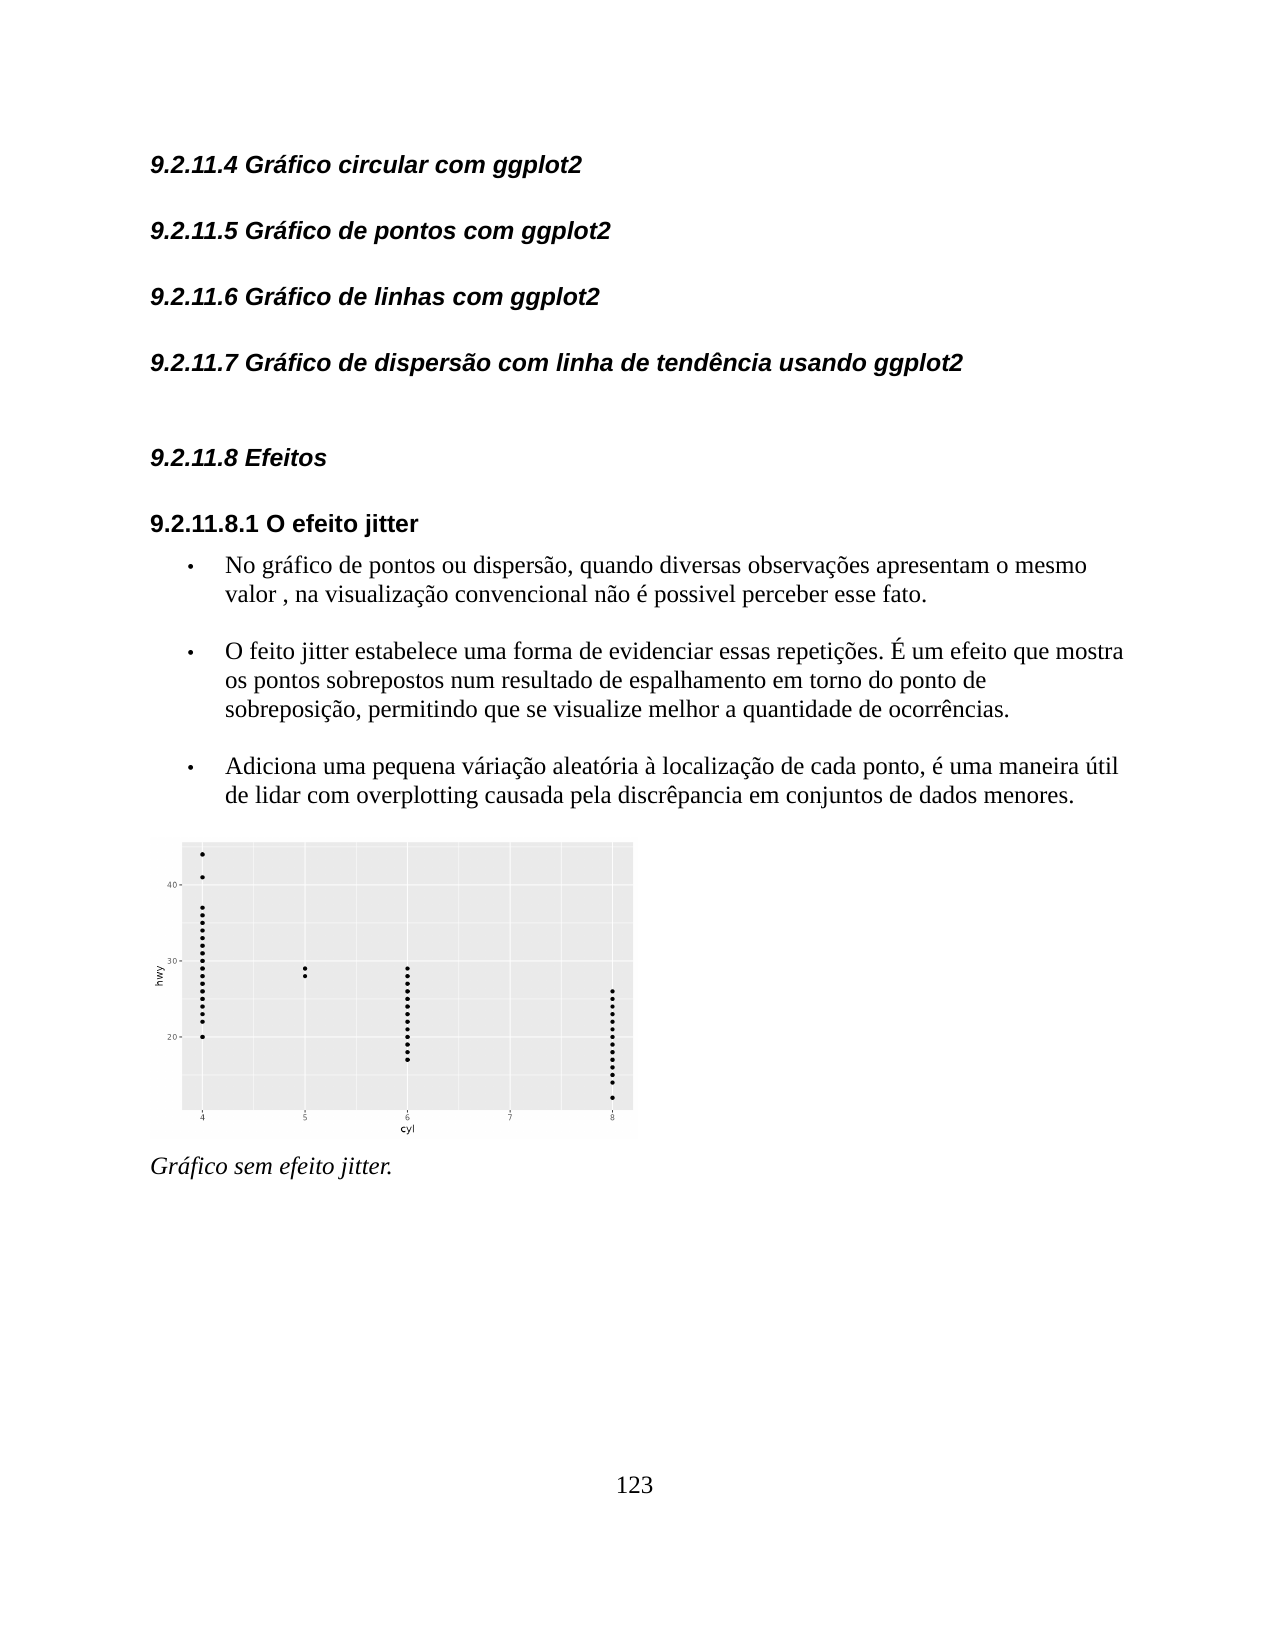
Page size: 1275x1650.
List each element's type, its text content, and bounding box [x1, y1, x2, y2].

subtitle 9.2.11.5 Gráfico de pontos com ggplot2 [150, 216, 1125, 244]
picture [150, 837, 638, 1139]
subtitle 9.2.11.7 Gráfico de dispersão com linha de tendência usando ggplot2 [150, 348, 1125, 377]
subtitle 9.2.11.4 Gráfico circular com ggplot2 [150, 150, 1125, 178]
subtitle 9.2.11.8.1 O efeito jitter [150, 509, 1125, 537]
text Gráfico sem efeito jitter. [150, 1151, 1125, 1180]
list No gráfico de pontos ou dispersão, quando diversas observações apresentam o mesmo valor , na visualização convencional não é possivel perceber esse fato. [187, 550, 1125, 636]
subtitle 9.2.11.6 Gráfico de linhas com ggplot2 [150, 282, 1125, 311]
list Adiciona uma pequena váriação aleatória à localização de cada ponto, é uma maneira útil de lidar com overplotting causada pela discrêpancia em conjuntos de dados menores. [187, 751, 1125, 837]
subtitle 9.2.11.8 Efeitos [150, 443, 1125, 471]
list O feito jitter estabelece uma forma de evidenciar essas repetições. É um efeito que mostra os pontos sobrepostos num resultado de espalhamento em torno do ponto de sobreposição, permitindo que se visualize melhor a quantidade de ocorrências. [187, 636, 1125, 751]
